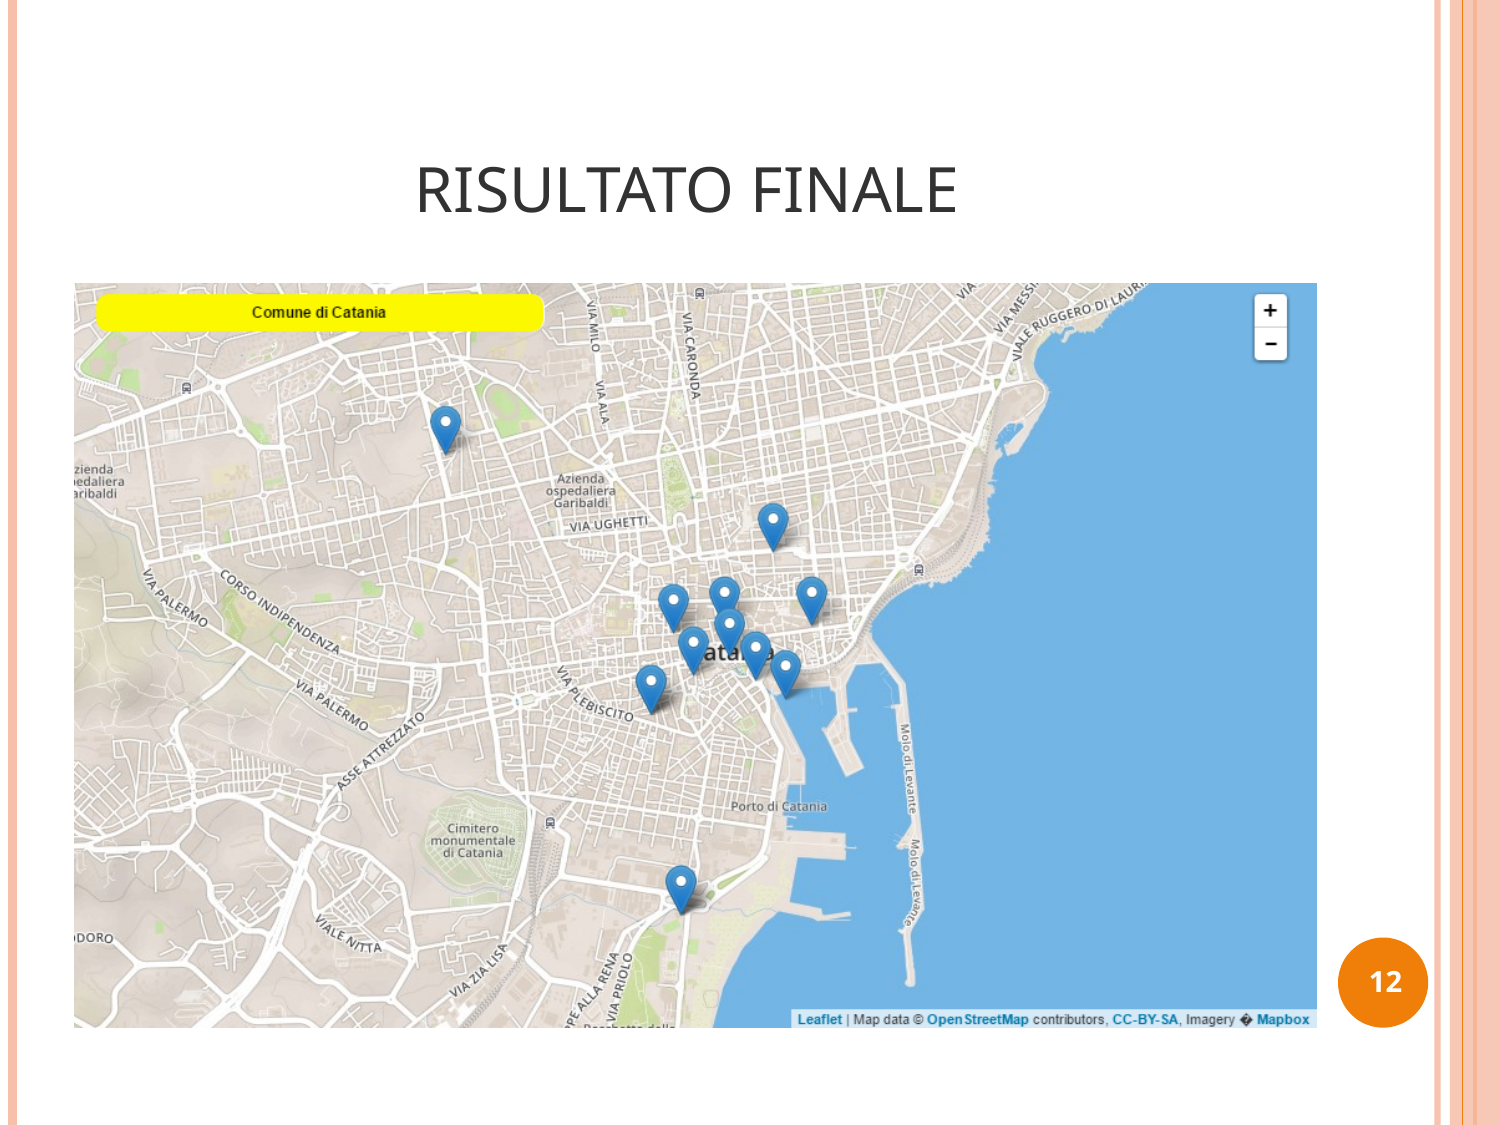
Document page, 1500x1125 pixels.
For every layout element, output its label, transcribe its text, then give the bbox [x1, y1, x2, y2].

picture [74, 283, 1317, 1028]
text_box [1335, 940, 1436, 1027]
title RISULTATO FINALE [75, 45, 1300, 233]
